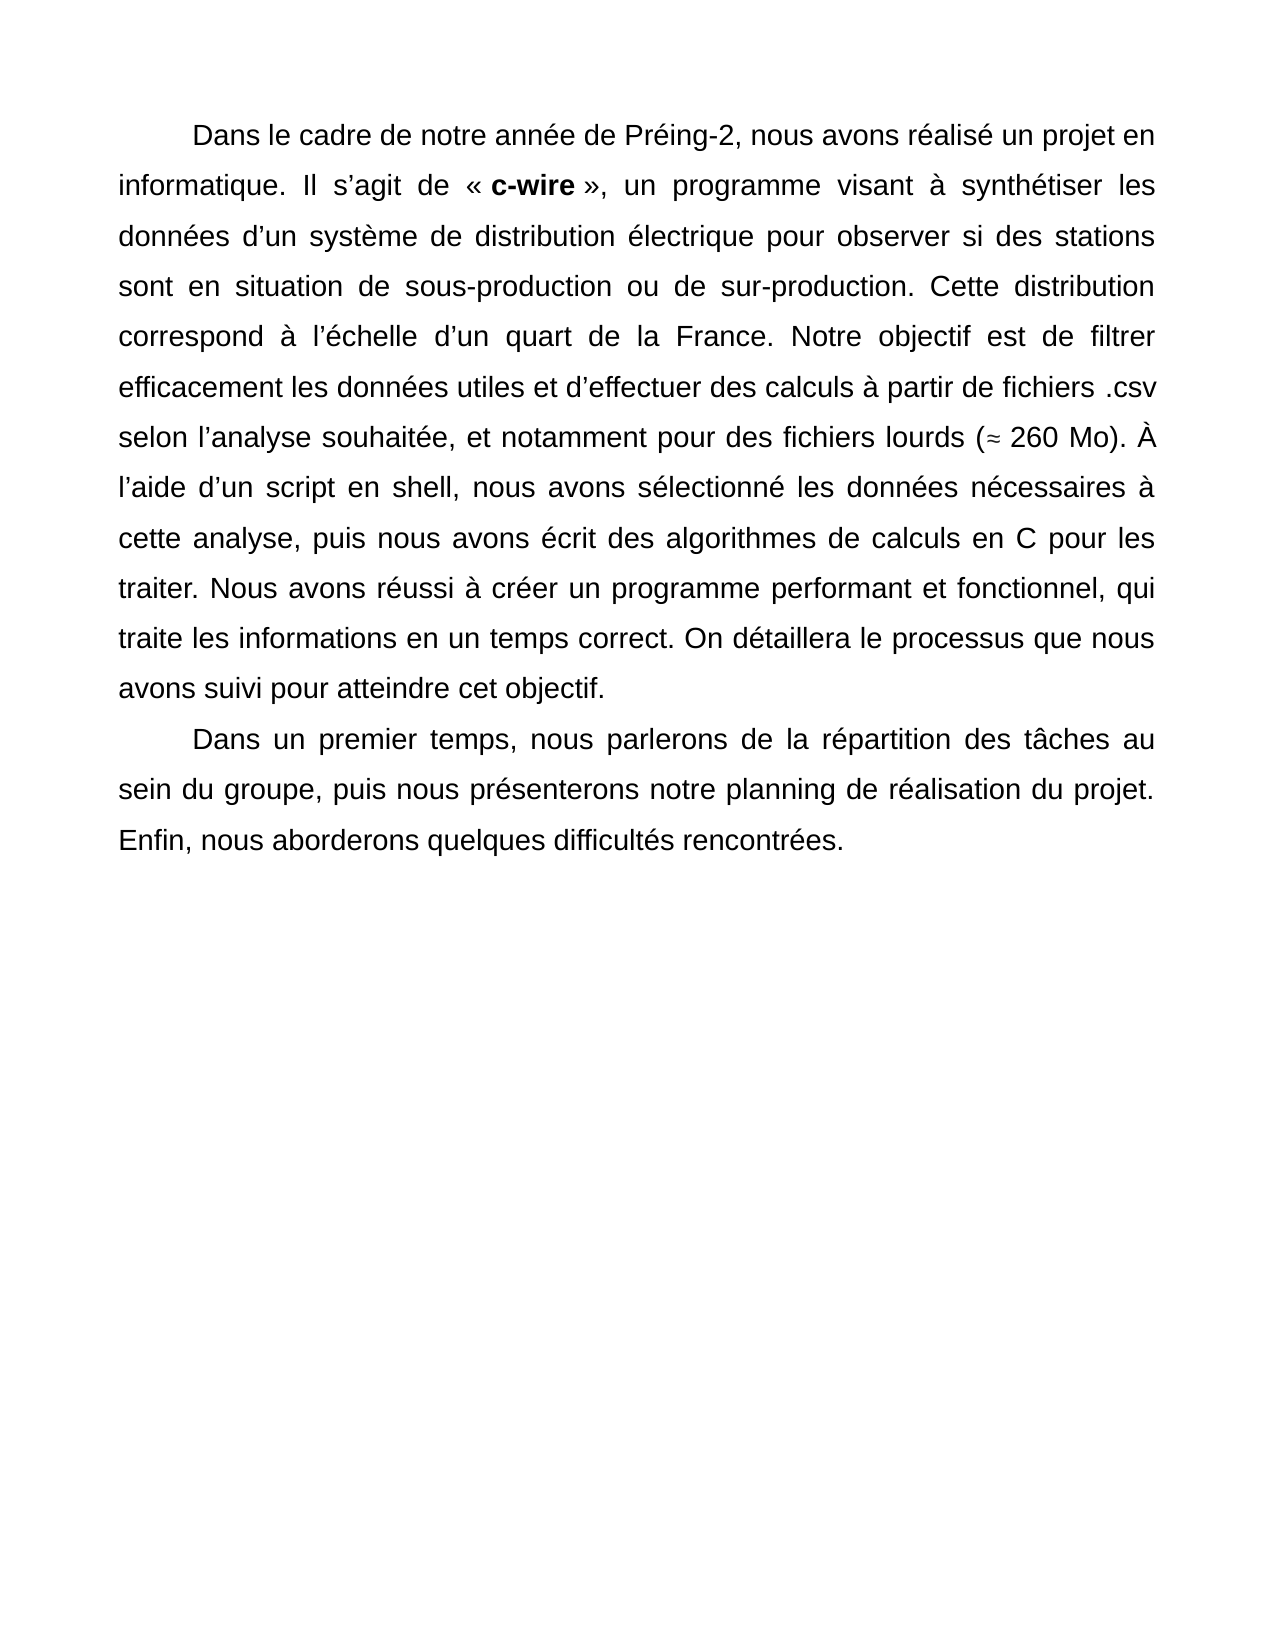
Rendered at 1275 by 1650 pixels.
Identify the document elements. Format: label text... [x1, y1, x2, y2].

text Dans le cadre de notre année de Préing-2, nous avons réalisé un projet en informatique. Il s’agit de « c-wire », un programme visant à synthétiser les données d’un système de distribution électrique pour observer si des stations sont en situation de sous-production ou de sur-production. Cette distribution correspond à l’échelle d’un quart de la France. Notre objectif est de filtrer efficacement les données utiles et d’effectuer des calculs à partir de fichiers .csv selon l’analyse souhaitée, et notamment pour des fichiers lourds (≈ 260 Mo). À l’aide d’un script en shell, nous avons sélectionné les données nécessaires à cette analyse, puis nous avons écrit des algorithmes de calculs en C pour les traiter. Nous avons réussi à créer un programme performant et fonctionnel, qui traite les informations en un temps correct. On détaillera le processus que nous avons suivi pour atteindre cet objectif. [118, 118, 1157, 705]
text Dans un premier temps, nous parlerons de la répartition des tâches au sein du groupe, puis nous présenterons notre planning de réalisation du projet. Enfin, nous aborderons quelques difficultés rencontrées. [118, 722, 1157, 856]
